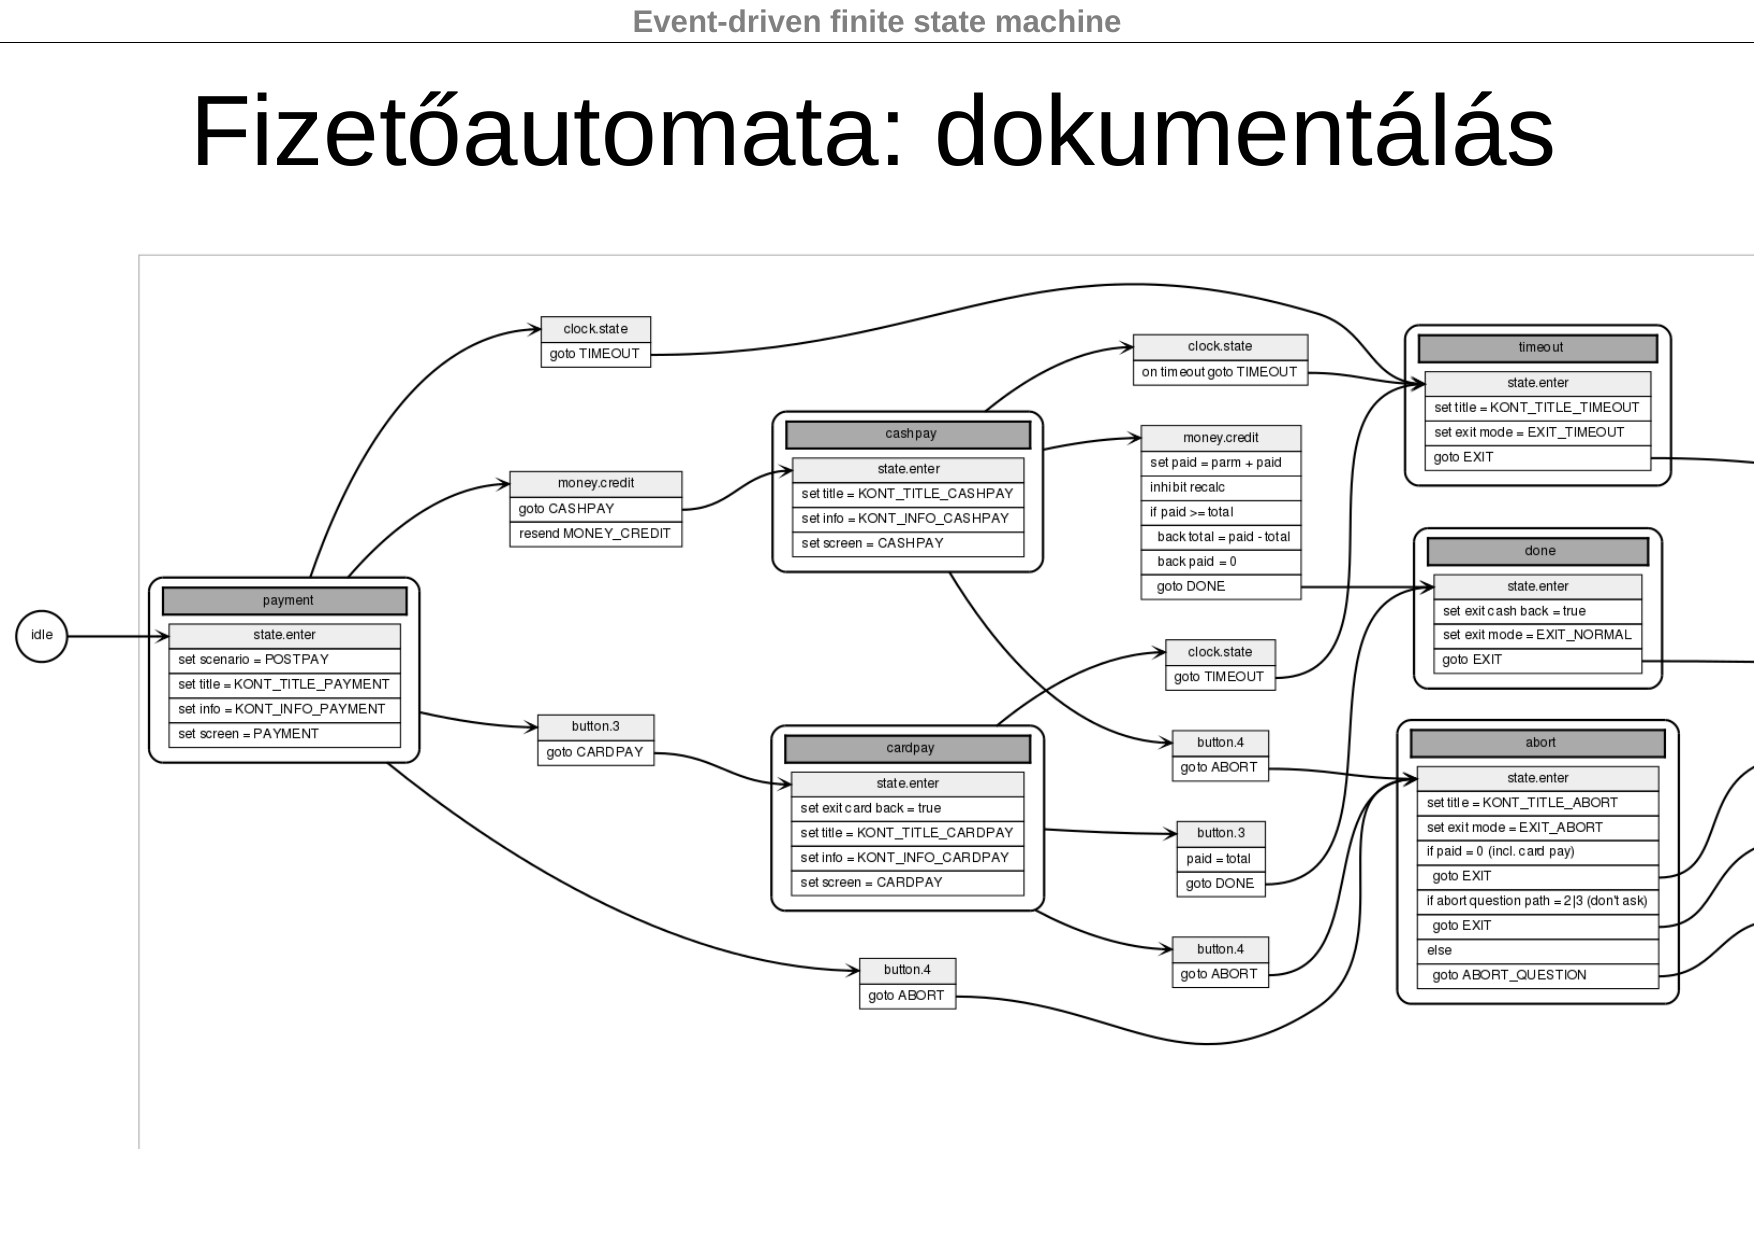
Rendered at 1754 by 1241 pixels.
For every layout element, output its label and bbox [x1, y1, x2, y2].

picture [0, 230, 1754, 1149]
